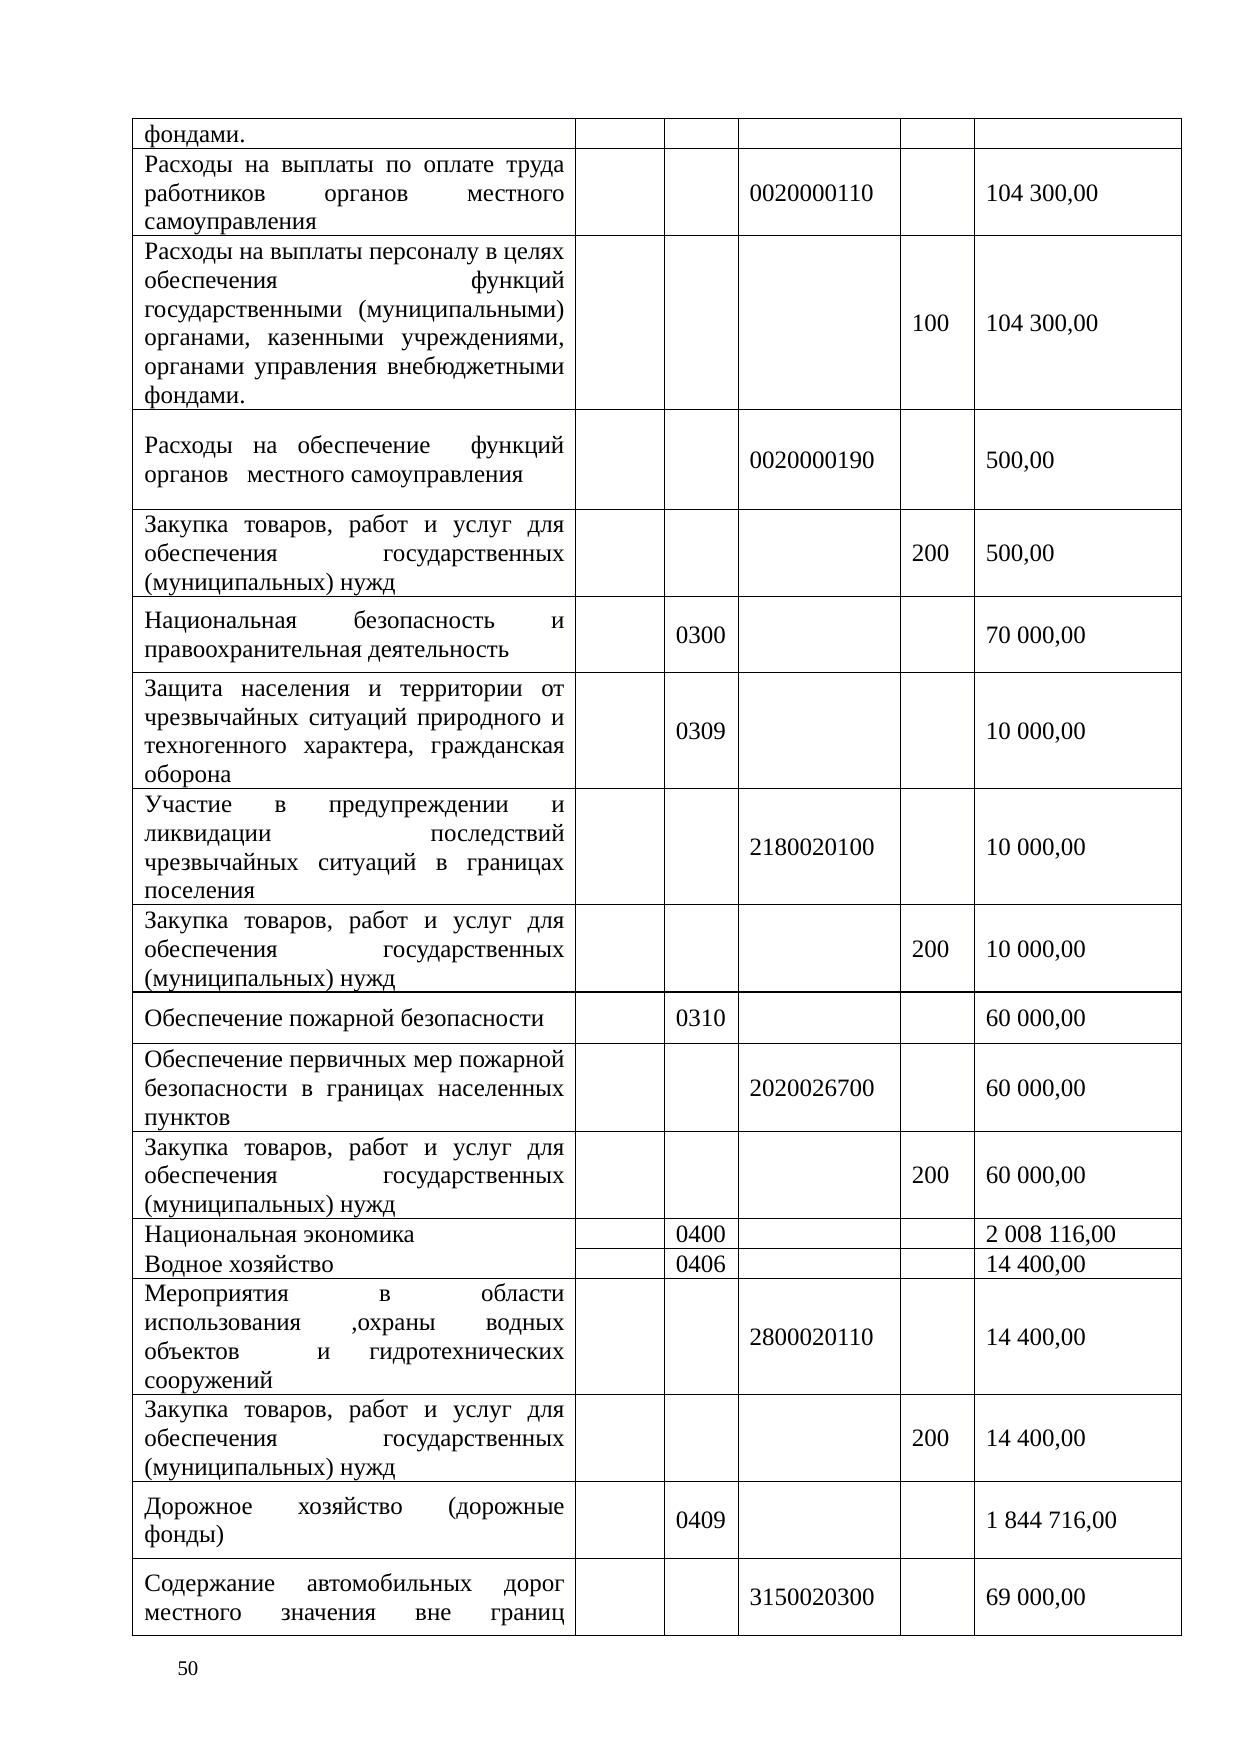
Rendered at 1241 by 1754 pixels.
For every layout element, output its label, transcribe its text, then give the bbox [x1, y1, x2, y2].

table_cell Мероприятия в области использования ,охраны водных объектов и гидротехнических сооружений [133, 1279, 575, 1393]
table_cell [901, 673, 974, 788]
table_cell 10 000,00 [975, 673, 1181, 788]
table_cell [576, 993, 664, 1043]
table_cell [576, 1559, 664, 1635]
table_cell [576, 1132, 664, 1218]
table_cell [576, 1249, 664, 1277]
table_cell [576, 1279, 664, 1393]
table_cell [576, 119, 664, 148]
table_cell 10 000,00 [975, 789, 1181, 904]
table_cell [665, 410, 738, 508]
table_cell [665, 1559, 738, 1635]
table_cell [665, 1395, 738, 1481]
table_cell Дорожное хозяйство (дорожные фонды) [133, 1482, 575, 1557]
table_cell 200 [901, 1395, 974, 1481]
table_cell [901, 1279, 974, 1393]
table_cell 0020000190 [739, 410, 900, 508]
table_cell 2 008 116,00 [975, 1219, 1181, 1248]
table_cell Закупка товаров, работ и услуг для обеспечения государственных (муниципальных) нужд [133, 905, 575, 991]
table_cell 500,00 [975, 510, 1181, 596]
table_cell 104 300,00 [975, 149, 1181, 235]
table_cell [665, 789, 738, 904]
table_cell 14 400,00 [975, 1279, 1181, 1393]
table_cell [901, 789, 974, 904]
table_cell 3150020300 [739, 1559, 900, 1635]
table_cell [739, 1132, 900, 1218]
table_cell 2800020110 [739, 1279, 900, 1393]
table_cell 60 000,00 [975, 1044, 1181, 1131]
table_cell 0409 [665, 1482, 738, 1557]
table_cell [665, 119, 738, 148]
table_cell 69 000,00 [975, 1559, 1181, 1635]
table_cell [901, 410, 974, 508]
table_cell Содержание автомобильных дорог местного значения вне границ [133, 1559, 575, 1635]
table_cell Расходы на выплаты по оплате труда работников органов местного самоуправления [133, 149, 575, 235]
table_cell [665, 1044, 738, 1131]
table_cell [739, 1395, 900, 1481]
table_cell [901, 993, 974, 1043]
table_cell Расходы на обеспечение функций органов местного самоуправления [133, 410, 575, 508]
table_cell Обеспечение первичных мер пожарной безопасности в границах населенных пунктов [133, 1044, 575, 1131]
table_cell 0310 [665, 993, 738, 1043]
table_cell 200 [901, 905, 974, 991]
table_cell 60 000,00 [975, 1132, 1181, 1218]
table_cell Расходы на выплаты персоналу в целях обеспечения функций государственными (муниципальными) органами, казенными учреждениями, органами управления внебюджетными фондами. [133, 236, 575, 409]
table_cell 0020000110 [739, 149, 900, 235]
table_cell [576, 1395, 664, 1481]
table_cell [739, 510, 900, 596]
table_cell 0406 [665, 1249, 738, 1277]
table_cell [576, 673, 664, 788]
table_cell 200 [901, 510, 974, 596]
table_cell 10 000,00 [975, 905, 1181, 991]
table_cell [576, 1044, 664, 1131]
table_cell Обеспечение пожарной безопасности [133, 993, 575, 1043]
table_cell [576, 597, 664, 672]
table_cell [576, 905, 664, 991]
table_cell 0300 [665, 597, 738, 672]
table_cell 200 [901, 1132, 974, 1218]
table_cell [576, 149, 664, 235]
table_cell 70 000,00 [975, 597, 1181, 672]
table_cell [665, 236, 738, 409]
table_cell Закупка товаров, работ и услуг для обеспечения государственных (муниципальных) нужд [133, 1132, 575, 1218]
table_cell 2180020100 [739, 789, 900, 904]
table_cell Водное хозяйство [133, 1248, 575, 1277]
table_cell 0309 [665, 673, 738, 788]
table_cell [739, 1219, 900, 1248]
table_cell Защита населения и территории от чрезвычайных ситуаций природного и техногенного характера, гражданская оборона [133, 673, 575, 788]
table_cell [739, 119, 900, 148]
table_cell [975, 119, 1181, 148]
table_cell [901, 1219, 974, 1248]
table_cell 100 [901, 236, 974, 409]
table_cell [739, 993, 900, 1043]
table_cell 1 844 716,00 [975, 1482, 1181, 1557]
table_cell [576, 236, 664, 409]
table_cell 0400 [665, 1219, 738, 1248]
table_cell 500,00 [975, 410, 1181, 508]
table_cell [576, 410, 664, 508]
table_cell [739, 673, 900, 788]
table_cell [901, 597, 974, 672]
table_cell [739, 236, 900, 409]
table_cell [739, 1482, 900, 1557]
table_cell [739, 1249, 900, 1277]
table_cell 60 000,00 [975, 993, 1181, 1043]
table_cell [665, 510, 738, 596]
table_cell [576, 789, 664, 904]
table_cell [901, 149, 974, 235]
table_cell [901, 1044, 974, 1131]
table_cell [576, 1482, 664, 1557]
table_cell Участие в предупреждении и ликвидации последствий чрезвычайных ситуаций в границах поселения [133, 789, 575, 904]
table_cell 2020026700 [739, 1044, 900, 1131]
table_cell фондами. [133, 119, 575, 148]
table_cell 14 400,00 [975, 1395, 1181, 1481]
table_cell [739, 905, 900, 991]
table_cell [665, 1279, 738, 1393]
table_cell [901, 1249, 974, 1277]
table_cell [576, 510, 664, 596]
table_cell [665, 905, 738, 991]
table_cell [901, 1559, 974, 1635]
table_cell [665, 149, 738, 235]
table_cell Национальная безопасность и правоохранительная деятельность [133, 597, 575, 672]
table_cell [665, 1132, 738, 1218]
table_cell [901, 119, 974, 148]
table_cell 14 400,00 [975, 1249, 1181, 1277]
table_cell Закупка товаров, работ и услуг для обеспечения государственных (муниципальных) нужд [133, 510, 575, 596]
table_cell Закупка товаров, работ и услуг для обеспечения государственных (муниципальных) нужд [133, 1395, 575, 1481]
table_cell Национальная экономика [133, 1219, 575, 1248]
table_cell [739, 597, 900, 672]
table_cell [576, 1219, 664, 1248]
table_cell [901, 1482, 974, 1557]
table_cell 104 300,00 [975, 236, 1181, 409]
